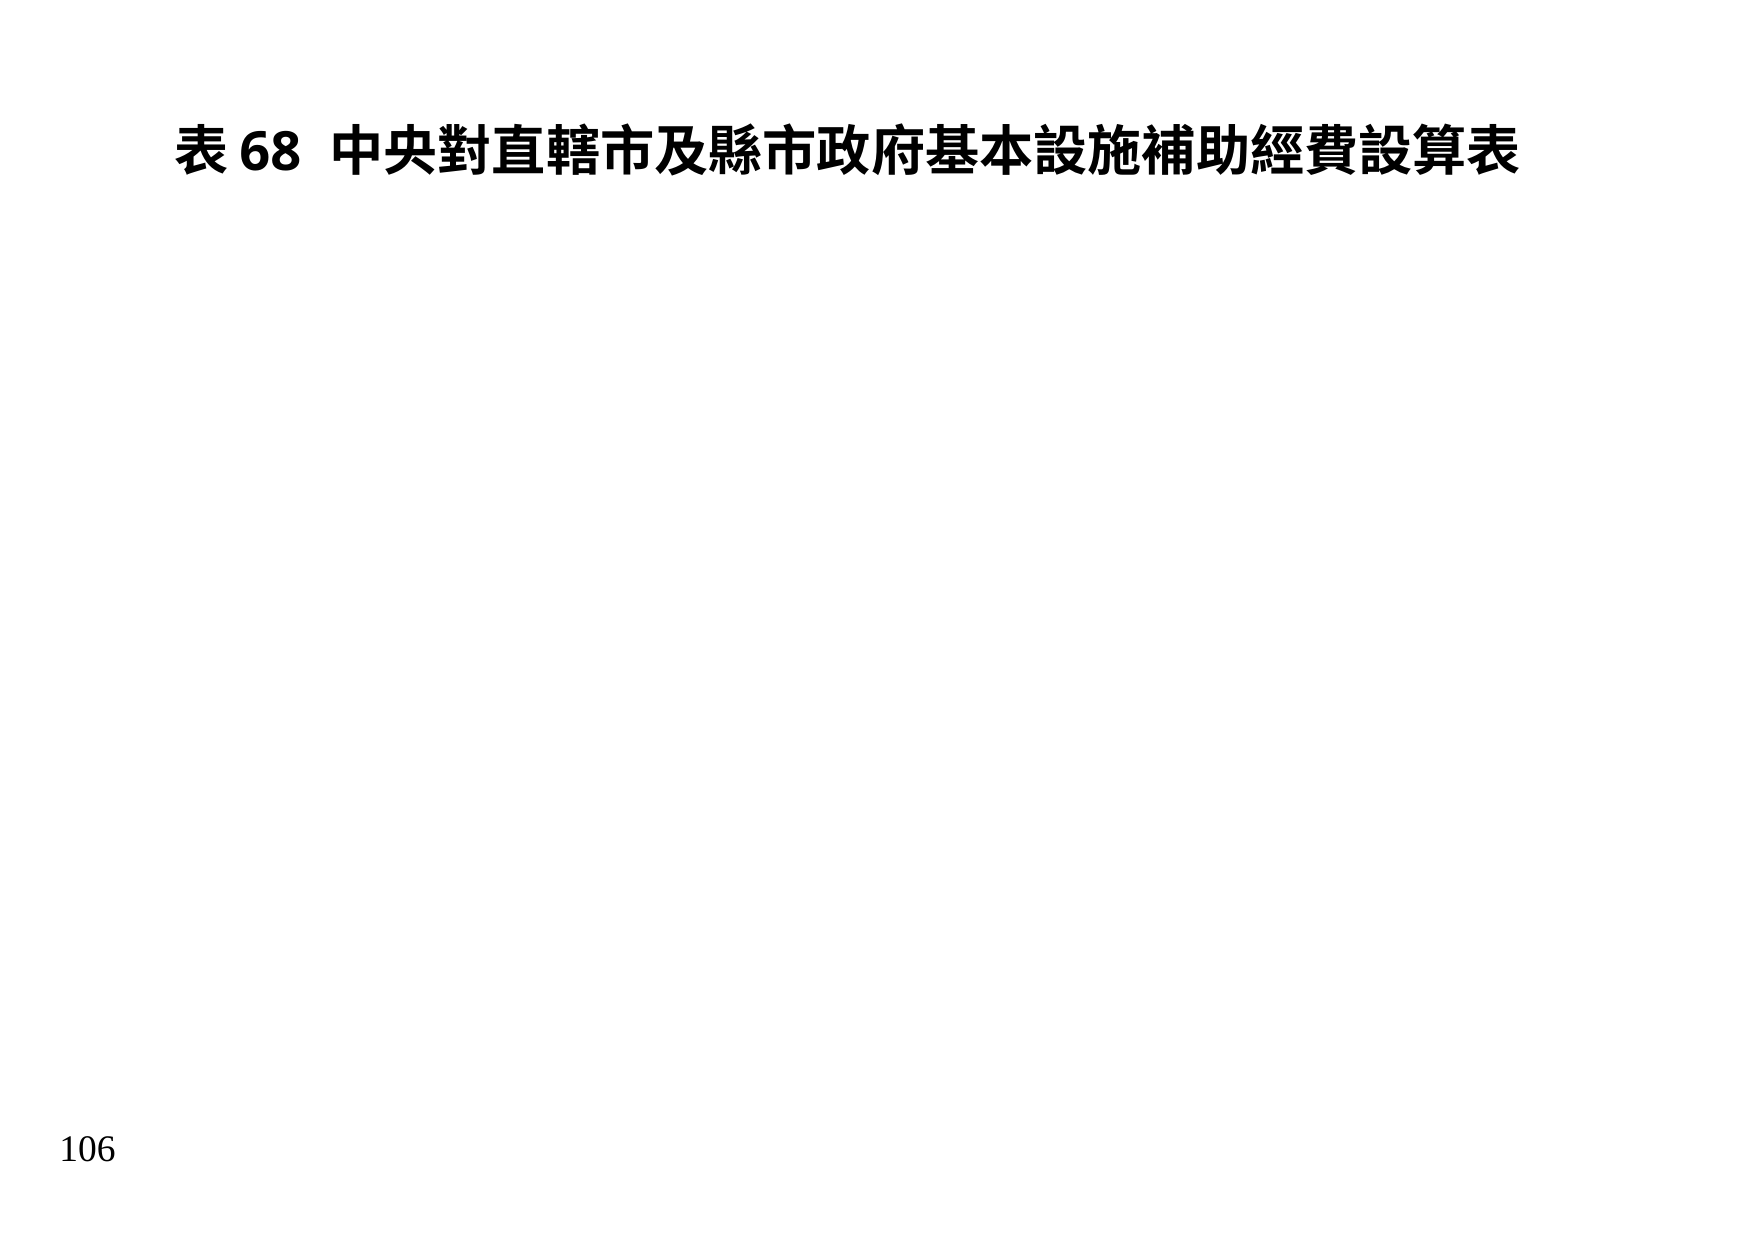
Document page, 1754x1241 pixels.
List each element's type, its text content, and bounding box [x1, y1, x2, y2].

text 表68 中央對直轄市及縣市政府基本設施補助經費設算表 [59, 91, 1636, 204]
